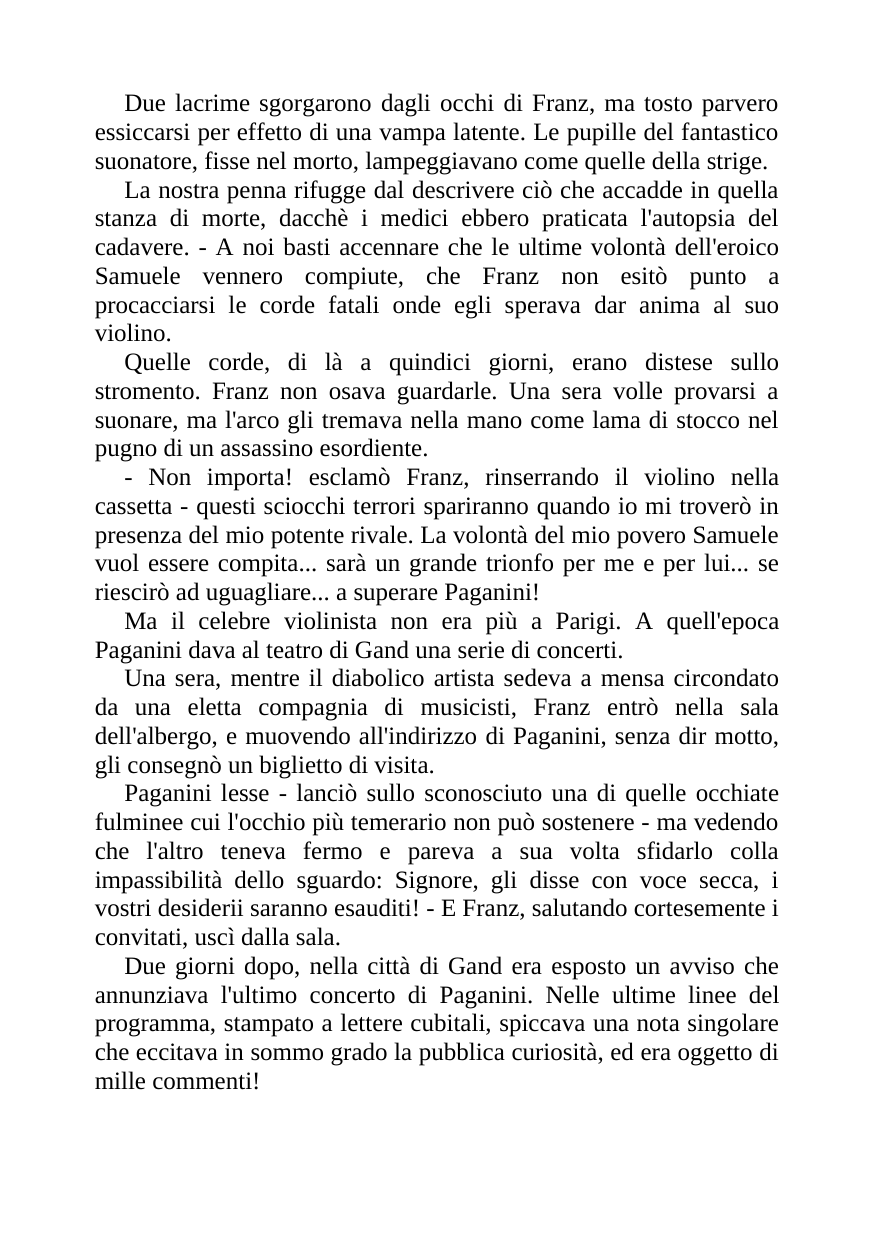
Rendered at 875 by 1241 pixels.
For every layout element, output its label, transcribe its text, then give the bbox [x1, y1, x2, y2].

text Due giorni dopo, nella città di Gand era esposto un avviso che annunziava l'ultimo concerto di Paganini. Nelle ultime linee del programma, stampato a lettere cubitali, spiccava una nota singolare che eccitava in sommo grado la pubblica curiosità, ed era oggetto di mille commenti! [94, 951, 779, 1095]
text La nostra penna rifugge dal descrivere ciò che accadde in quella stanza di morte, dacchè i medici ebbero praticata l'autopsia del cadavere. - A noi basti accennare che le ultime volontà dell'eroico Samuele vennero compiute, che Franz non esitò punto a procacciarsi le corde fatali onde egli sperava dar anima al suo violino. [94, 175, 779, 347]
text Paganini lesse - lanciò sullo sconosciuto una di quelle occhiate fulminee cui l'occhio più temerario non può sostenere - ma vedendo che l'altro teneva fermo e pareva a sua volta sfidarlo colla impassibilità dello sguardo: Signore, gli disse con voce secca, i vostri desiderii saranno esauditi! - E Franz, salutando cortesemente i convitati, uscì dalla sala. [94, 778, 779, 951]
text Quelle corde, di là a quindici giorni, erano distese sullo stromento. Franz non osava guardarle. Una sera volle provarsi a suonare, ma l'arco gli tremava nella mano come lama di stocco nel pugno di un assassino esordiente. [94, 347, 779, 462]
text - Non importa! esclamò Franz, rinserrando il violino nella cassetta - questi sciocchi terrori spariranno quando io mi troverò in presenza del mio potente rivale. La volontà del mio povero Samuele vuol essere compita... sarà un grande trionfo per me e per lui... se riescirò ad uguagliare... a superare Paganini! [94, 462, 779, 606]
text Ma il celebre violinista non era più a Parigi. A quell'epoca Paganini dava al teatro di Gand una serie di concerti. [94, 606, 779, 663]
text Due lacrime sgorgarono dagli occhi di Franz, ma tosto parvero essiccarsi per effetto di una vampa latente. Le pupille del fantastico suonatore, fisse nel morto, lampeggiavano come quelle della strige. [94, 88, 779, 175]
text Una sera, mentre il diabolico artista sedeva a mensa circondato da una eletta compagnia di musicisti, Franz entrò nella sala dell'albergo, e muovendo all'indirizzo di Paganini, senza dir motto, gli consegnò un biglietto di visita. [94, 663, 779, 778]
